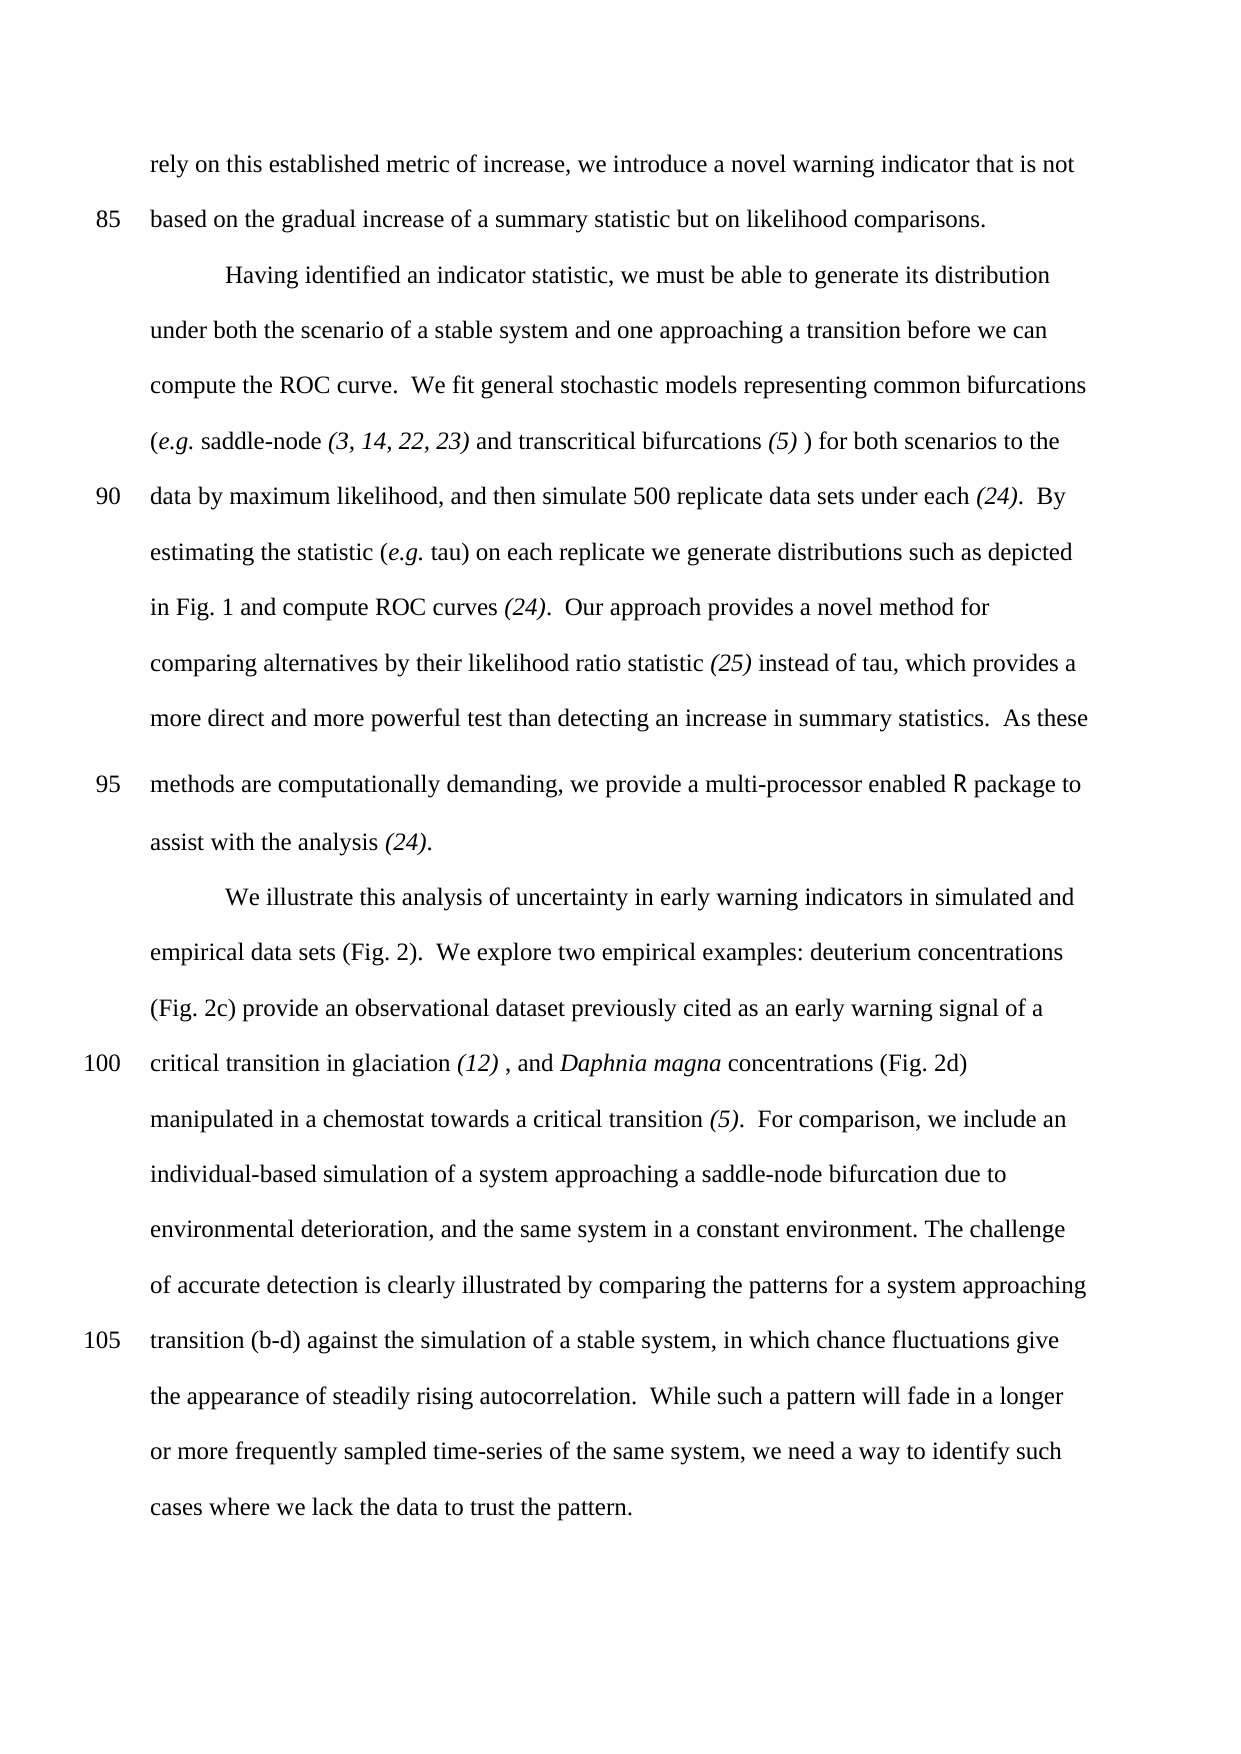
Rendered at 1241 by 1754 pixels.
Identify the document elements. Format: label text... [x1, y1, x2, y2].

text We illustrate this analysis of uncertainty in early warning indicators in simulated and empirical data sets (Fig. 2). We explore two empirical examples: deuterium concentrations (Fig. 2c) provide an observational dataset previously cited as an early warning signal of a critical transition in glaciation (12)⁠ , and Daphnia magna concentrations (Fig. 2d) manipulated in a chemostat towards a critical transition (5). For comparison, we include an individual-based simulation of a system approaching a saddle-node bifurcation due to environmental deterioration, and the same system in a constant environment. The challenge of accurate detection is clearly illustrated by comparing the patterns for a system approaching transition (b-d) against the simulation of a stable system, in which chance fluctuations give the appearance of steadily rising autocorrelation. While such a pattern will fade in a longer or more frequently sampled time-series of the same system, we need a way to identify such cases where we lack the data to trust the pattern. [150, 883, 1090, 1520]
text rely on this established metric of increase, we introduce a novel warning indicator that is not based on the gradual increase of a summary statistic but on likelihood comparisons. [150, 150, 1090, 233]
text Having identified an indicator statistic, we must be able to generate its distribution under both the scenario of a stable system and one approaching a transition before we can compute the ROC curve. We fit general stochastic models representing common bifurcations (e.g. saddle-node (3, 14, 22, 23)⁠ and transcritical bifurcations (5)⁠ ) for both scenarios to the data by maximum likelihood, and then simulate 500 replicate data sets under each (24)⁠. By estimating the statistic (e.g. tau) on each replicate we generate distributions such as depicted in Fig. 1 and compute ROC curves (24)⁠. Our approach provides a novel method for comparing alternatives by their likelihood ratio statistic (25)⁠ instead of tau, which provides a more direct and more powerful test than detecting an increase in summary statistics. As these methods are computationally demanding, we provide a multi-processor enabled R package to assist with the analysis (24)⁠. [150, 261, 1090, 855]
